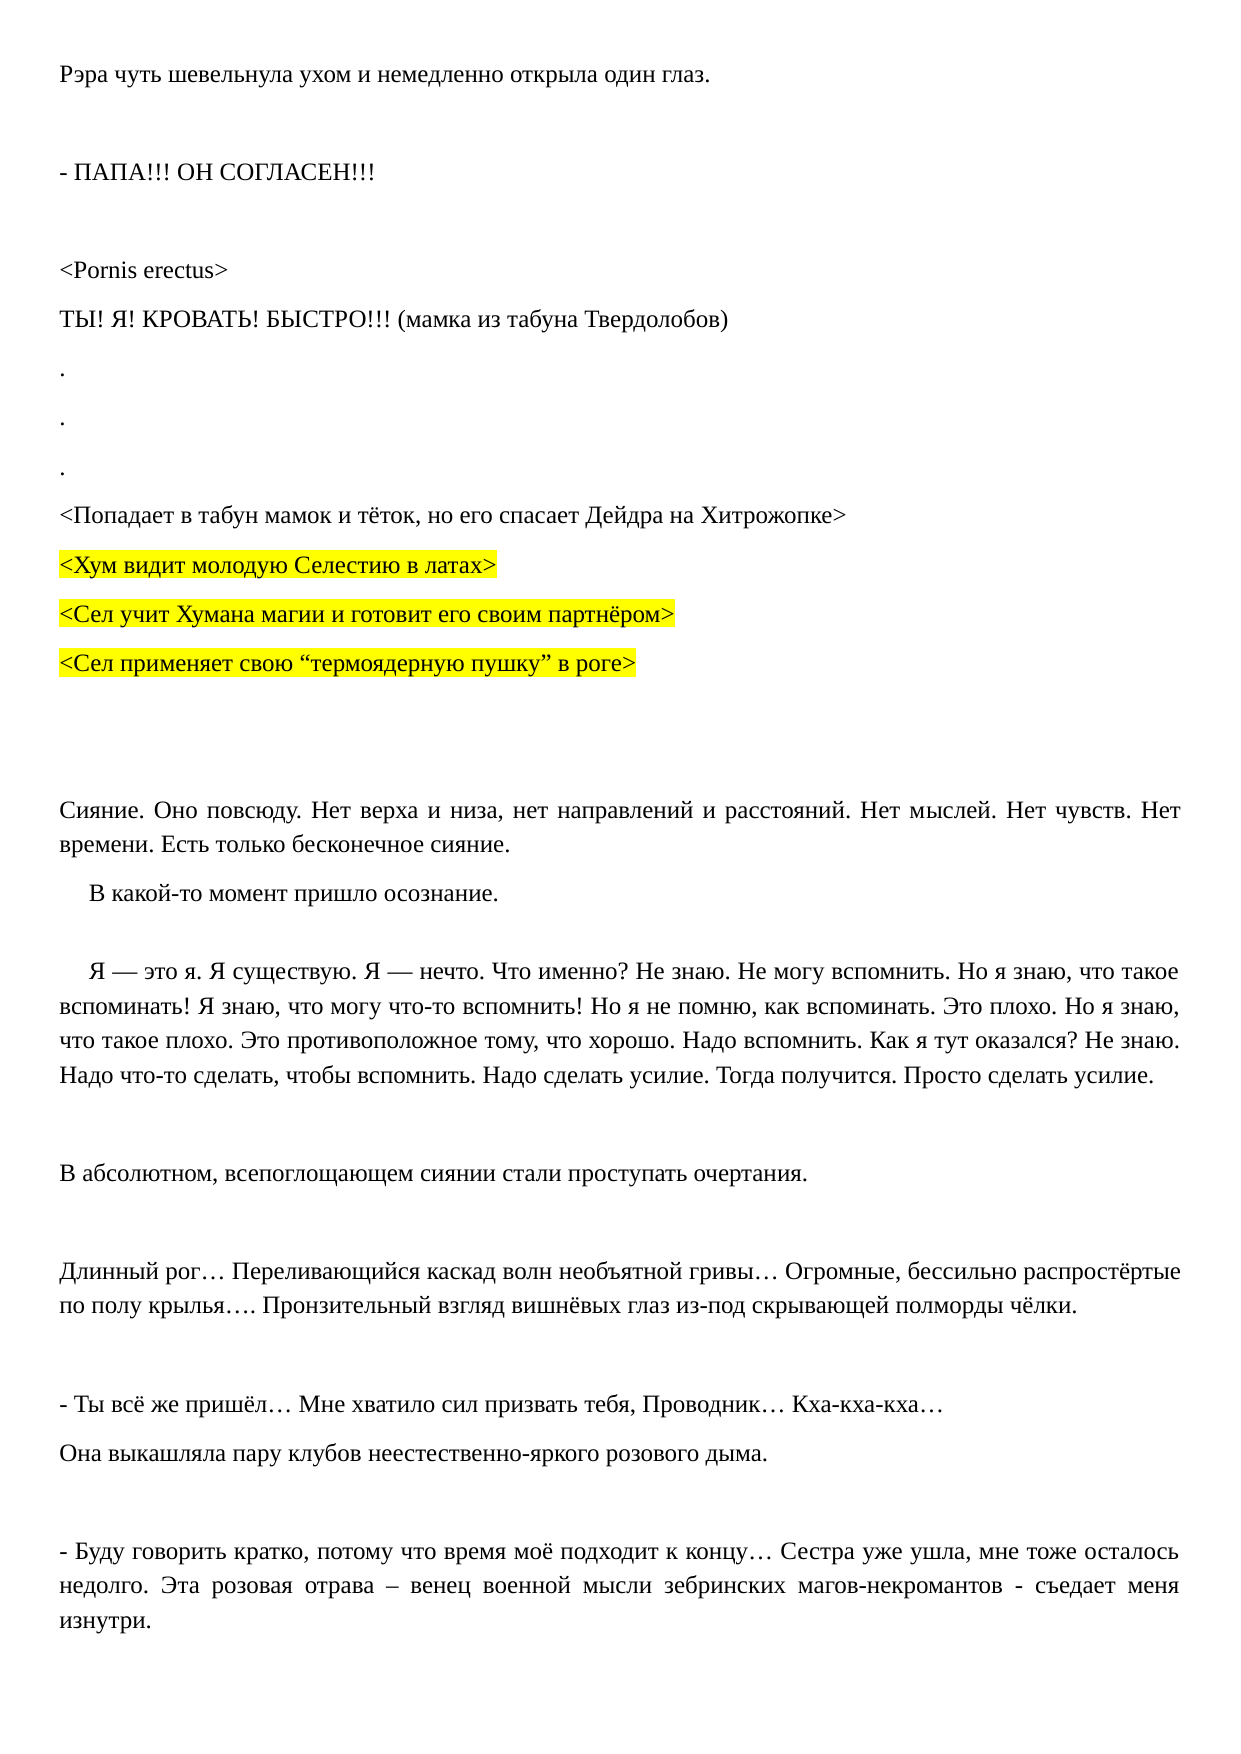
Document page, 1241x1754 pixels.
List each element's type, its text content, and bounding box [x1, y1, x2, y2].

text . [59, 353, 1181, 382]
text <Pornis erectus> [59, 255, 1181, 284]
text - ПАПА!!! ОН СОГЛАСЕН!!! [59, 157, 1181, 186]
text <Хум видит молодую Селестию в латах> [59, 550, 1181, 578]
text . [59, 402, 1181, 431]
text В абсолютном, всепоглощающем сиянии стали проступать очертания. [59, 1158, 1181, 1187]
text ТЫ! Я! КРОВАТЬ! БЫСТРО!!! (мамка из табуна Твердолобов) [59, 304, 1181, 333]
text <Попадает в табун мамок и тёток, но его спасает Дейдра на Хитрожопке> [59, 501, 1181, 529]
text Она выкашляла пару клубов неестественно-яркого розового дыма. [59, 1438, 1181, 1466]
text В какой-то момент пришло осознание. [59, 878, 1181, 907]
text Рэра чуть шевельнула ухом и немедленно открыла один глаз. [59, 59, 1181, 88]
text . [59, 452, 1181, 480]
text <Сел учит Хумана магии и готовит его своим партнёром> [59, 599, 1181, 627]
text - Буду говорить кратко, потому что время моё подходит к концу… Сестра уже ушла, мне тоже осталось недолго. Эта розовая отрава – венец военной мысли зебринских магов-некромантов - съедает меня изнутри. [59, 1536, 1181, 1633]
text <Сел применяет свою “термоядерную пушку” в роге> [59, 648, 1181, 677]
text Сияние. Оно повсюду. Нет верха и низа, нет направлений и расстояний. Нет мыслей. Нет чувств. Нет времени. Есть только бесконечное сияние. [59, 795, 1181, 858]
text Я — это я. Я существую. Я — нечто. Что именно? Не знаю. Не могу вспомнить. Но я знаю, что такое вспоминать! Я знаю, что могу что-то вспомнить! Но я не помню, как вспоминать. Это плохо. Но я знаю, что такое плохо. Это противоположное тому, что хорошо. Надо вспомнить. Как я тут оказался? Не знаю. Надо что-то сделать, чтобы вспомнить. Надо сделать усилие. Тогда получится. Просто сделать усилие. [59, 956, 1181, 1088]
text - Ты всё же пришёл… Мне хватило сил призвать тебя, Проводник… Кха-кха-кха… [59, 1389, 1181, 1417]
text Длинный рог… Переливающийся каскад волн необъятной гривы… Огромные, бессильно распростёртые по полу крылья…. Пронзительный взгляд вишнёвых глаз из-под скрывающей полморды чёлки. [59, 1256, 1181, 1319]
